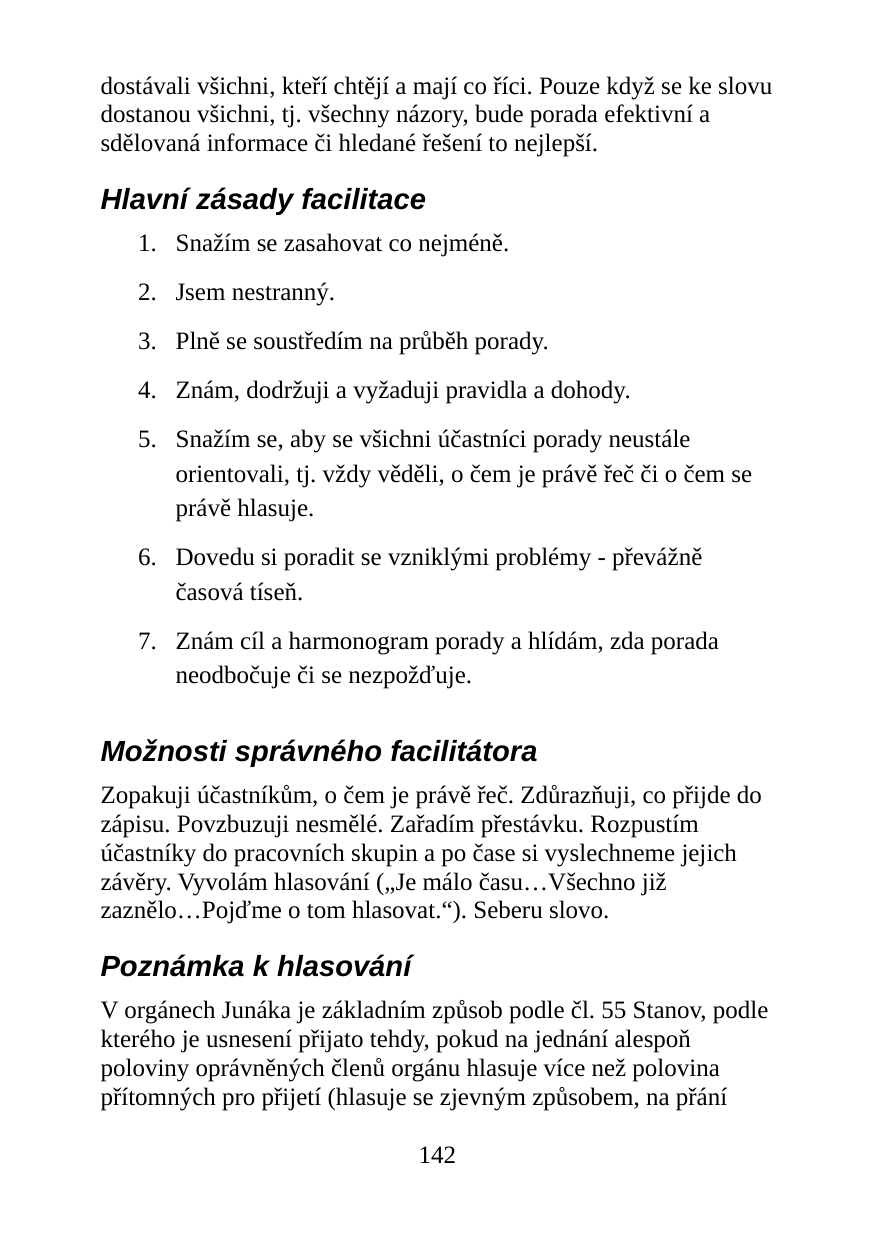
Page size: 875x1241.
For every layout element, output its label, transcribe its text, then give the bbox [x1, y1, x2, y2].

subtitle Poznámka k hlasování [100, 949, 774, 983]
list Znám cíl a harmonogram porady a hlídám, zda porada neodbočuje či se nezpožďuje. [138, 626, 774, 689]
subtitle Hlavní zásady facilitace [100, 182, 774, 216]
list Dovedu si poradit se vzniklými problémy - převážně časová tíseň. [138, 542, 774, 606]
text dostávali všichni, kteří chtějí a mají co říci. Pouze když se ke slovu dostanou všichni, tj. všechny názory, bude porada efektivní a sdělovaná informace či hledané řešení to nejlepší. [100, 71, 774, 157]
list Snažím se, aby se všichni účastníci porady neustále orientovali, tj. vždy věděli, o čem je právě řeč či o čem se právě hlasuje. [138, 424, 774, 522]
text Zopakuji účastníkům, o čem je právě řeč. Zdůrazňuji, co přijde do zápisu. Povzbuzuji nesmělé. Zařadím přestávku. Rozpustím účastníky do pracovních skupin a po čase si vyslechneme jejich závěry. Vyvolám hlasování („Je málo času…Všechno již zaznělo…Pojďme o tom hlasovat.“). Seberu slovo. [100, 781, 774, 924]
subtitle Možnosti správného facilitátora [100, 734, 774, 768]
list Znám, dodržuji a vyžaduji pravidla a dohody. [138, 375, 774, 404]
list Jsem nestranný. [138, 277, 774, 306]
list Snažím se zasahovat co nejméně. [138, 228, 774, 257]
text V orgánech Junáka je základním způsob podle čl. 55 Stanov, podle kterého je usnesení přijato tehdy, pokud na jednání alespoň poloviny oprávněných členů orgánu hlasuje více než polovina přítomných pro přijetí (hlasuje se zjevným způsobem, na přání [100, 995, 774, 1110]
list Plně se soustředím na průběh porady. [138, 326, 774, 355]
